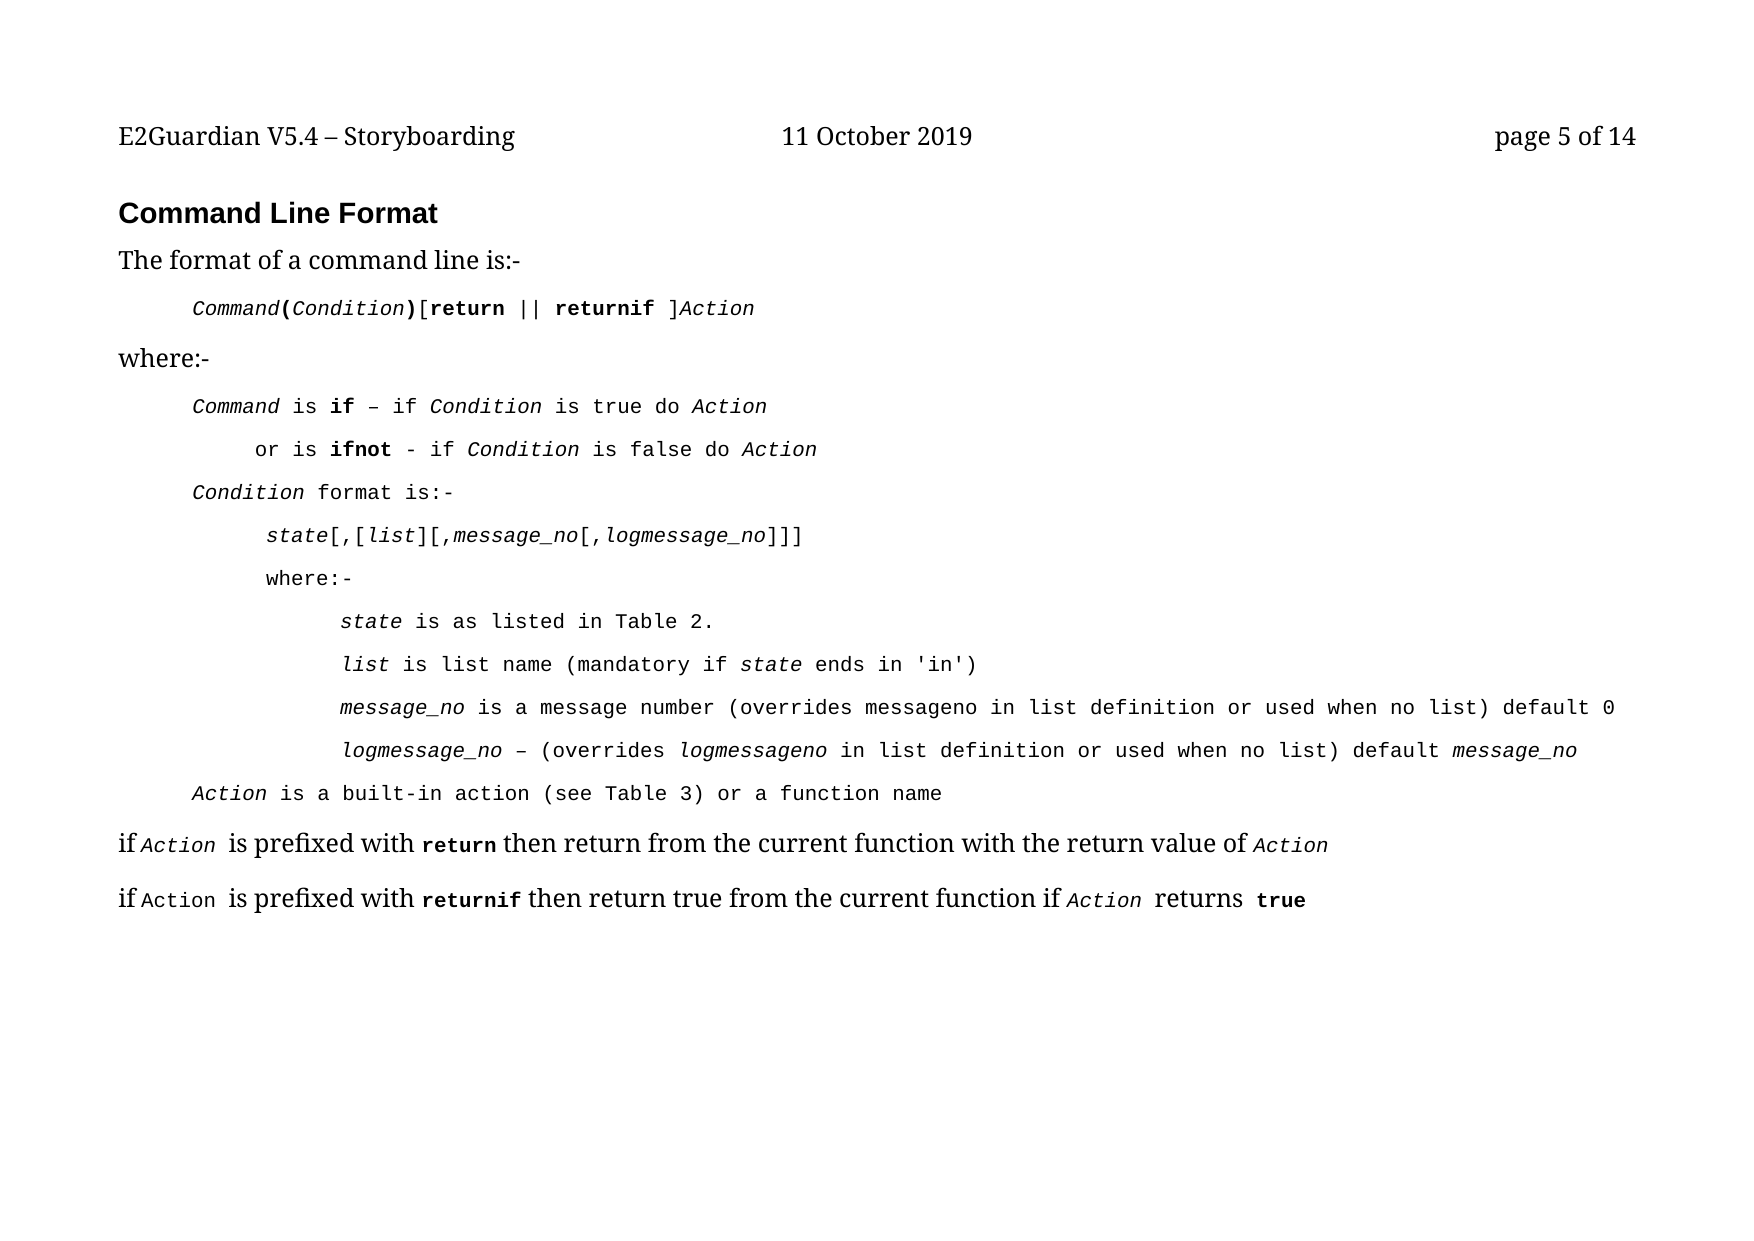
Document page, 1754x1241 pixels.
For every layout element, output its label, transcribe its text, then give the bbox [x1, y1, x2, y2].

text if Action is prefixed with returnif then return true from the current function if Action returns true [118, 881, 1636, 915]
text state is as listed in Table 2. [192, 611, 1636, 634]
text Command(Condition)[return || returnif ]Action [192, 298, 1636, 322]
text or is ifnot - if Condition is false do Action [192, 439, 1636, 463]
text message_no is a message number (overrides messageno in list definition or used when no list) default 0 [192, 697, 1636, 720]
text Condition format is:- [192, 482, 1636, 506]
text where:- [118, 341, 1636, 375]
text if Action is prefixed with return then return from the current function with the return value of Action [118, 825, 1636, 859]
text where:- [192, 568, 1636, 592]
subtitle Command Line Format [118, 196, 1636, 230]
text list is list name (mandatory if state ends in 'in') [192, 654, 1636, 677]
text The format of a command line is:- [118, 242, 1636, 277]
text Action is a built-in action (see Table 3) or a function name [192, 782, 1636, 806]
text logmessage_no – (overrides logmessageno in list definition or used when no list) default message_no [192, 739, 1636, 763]
text state[,[list][,message_no[,logmessage_no]]] [266, 525, 1636, 549]
text Command is if – if Condition is true do Action [192, 396, 1636, 420]
